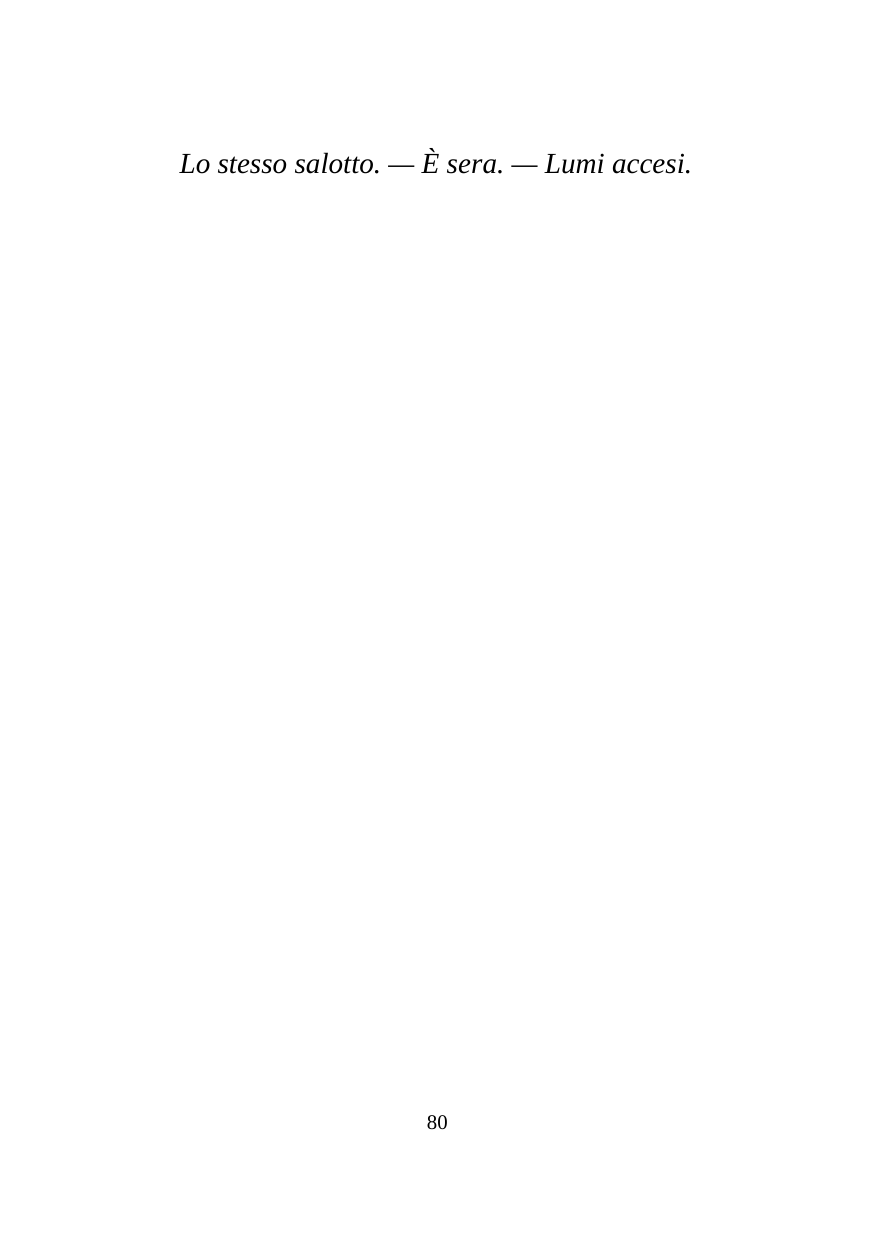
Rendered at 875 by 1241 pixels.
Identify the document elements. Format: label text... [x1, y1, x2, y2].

text Lo stesso salotto. — È sera. — Lumi accesi. [106, 146, 768, 180]
